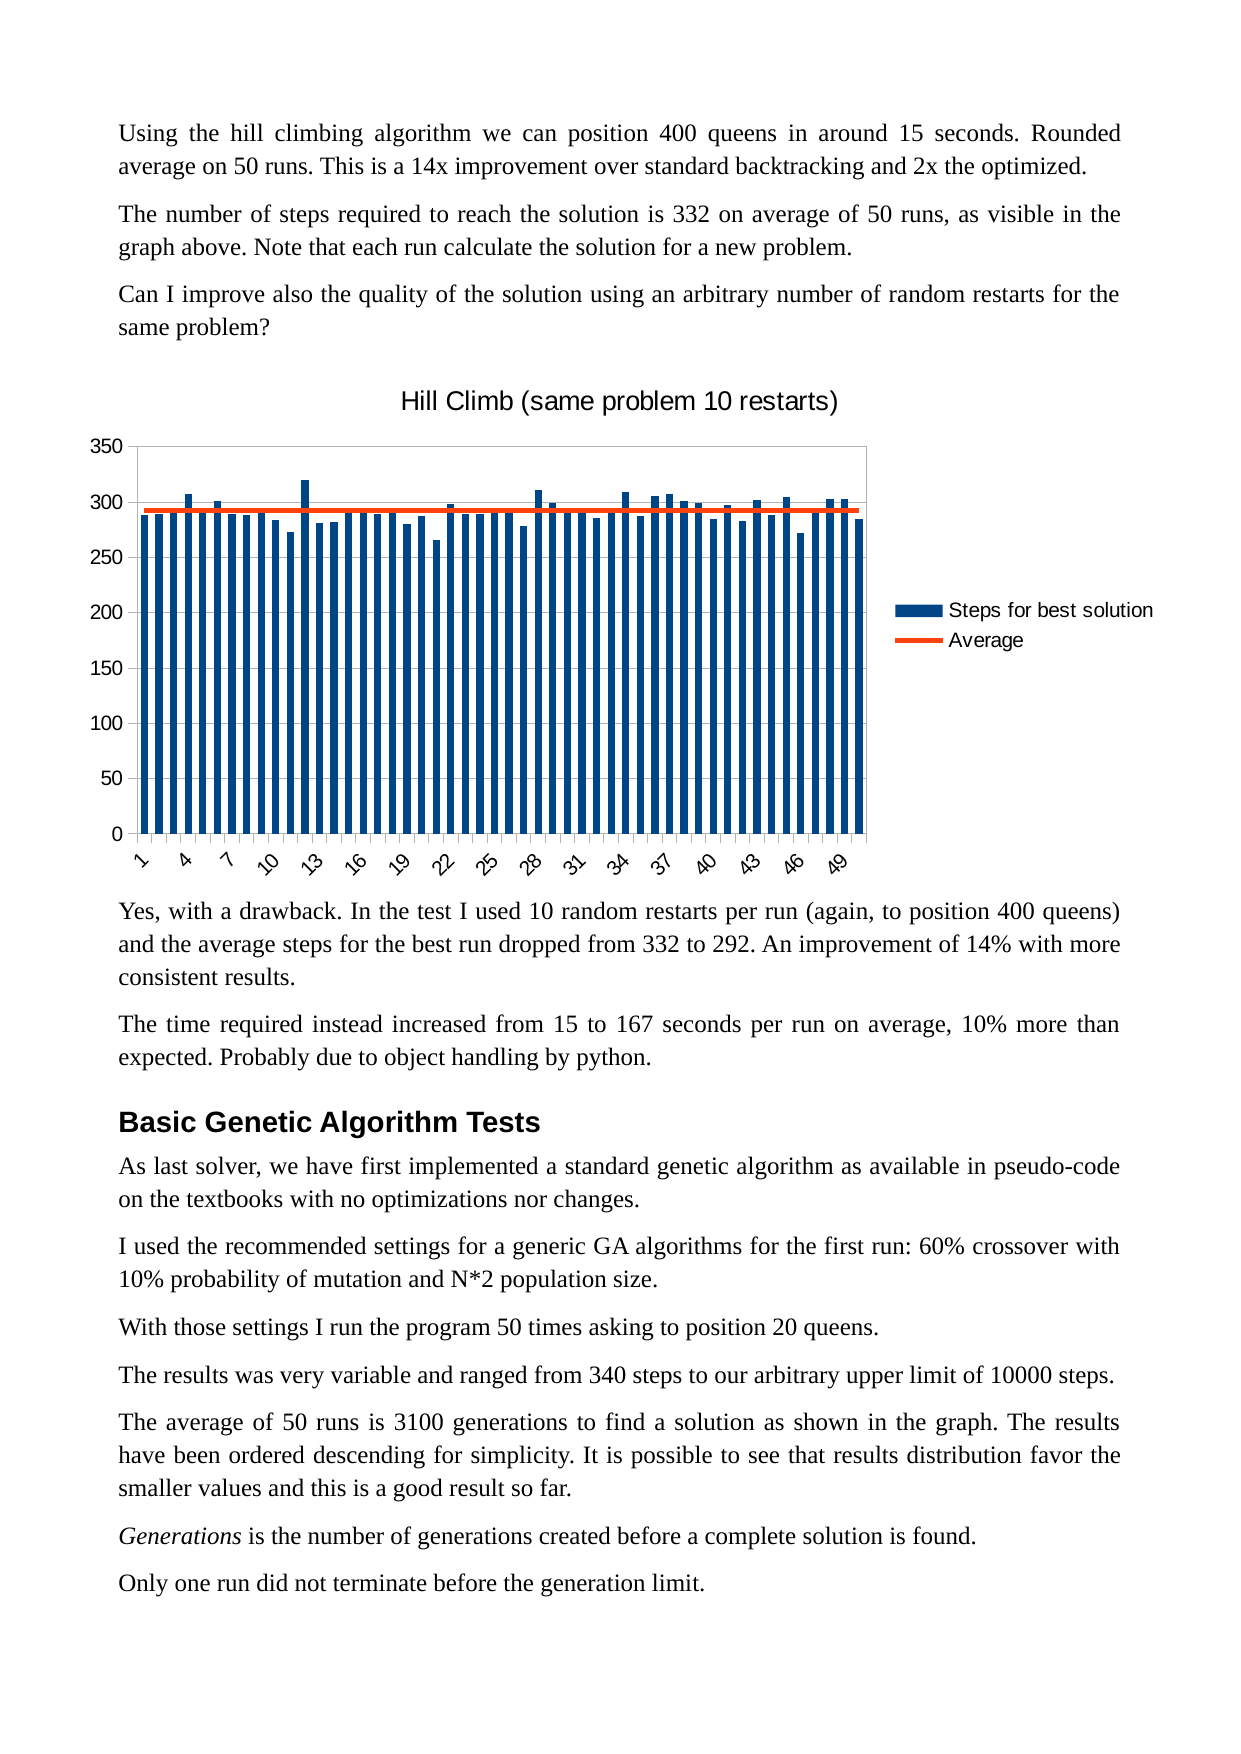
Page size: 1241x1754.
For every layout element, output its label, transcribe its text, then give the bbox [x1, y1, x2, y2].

text With those settings I run the program 50 times asking to position 20 queens. [118, 1312, 1122, 1341]
text The number of steps required to reach the solution is 332 on average of 50 runs, as visible in the graph above. Note that each run calculate the solution for a new problem. [118, 199, 1122, 261]
text Yes, with a drawback. In the test I used 10 random restarts per run (again, to position 400 queens) and the average steps for the best run dropped from 332 to 292. An improvement of 14% with more consistent results. [118, 892, 1122, 991]
text The results was very variable and ranged from 340 steps to our arbitrary upper limit of 10000 steps. [118, 1360, 1122, 1388]
text Using the hill climbing algorithm we can position 400 queens in around 15 seconds. Rounded average on 50 runs. This is a 14x improvement over standard backtracking and 2x the optimized. [118, 118, 1122, 180]
subtitle Basic Genetic Algorithm Tests [118, 1104, 1122, 1138]
text The time required instead increased from 15 to 167 seconds per run on average, 10% more than expected. Probably due to object handling by python. [118, 1009, 1122, 1071]
text Only one run did not terminate before the generation limit. [118, 1568, 1122, 1597]
text I used the recommended settings for a generic GA algorithms for the first run: 60% crossover with 10% probability of mutation and N*2 population size. [118, 1231, 1122, 1293]
text Generations is the number of generations created before a complete solution is found. [118, 1521, 1122, 1550]
text The average of 50 runs is 3100 generations to find a solution as shown in the graph. The results have been ordered descending for simplicity. It is possible to see that results distribution favor the smaller values and this is a good result so far. [118, 1407, 1122, 1502]
text Can I improve also the quality of the solution using an arbitrary number of random restarts for the same problem? [118, 279, 1122, 341]
text As last solver, we have first implemented a standard genetic algorithm as available in pseudo-code on the textbooks with no optimizations nor changes. [118, 1151, 1122, 1213]
